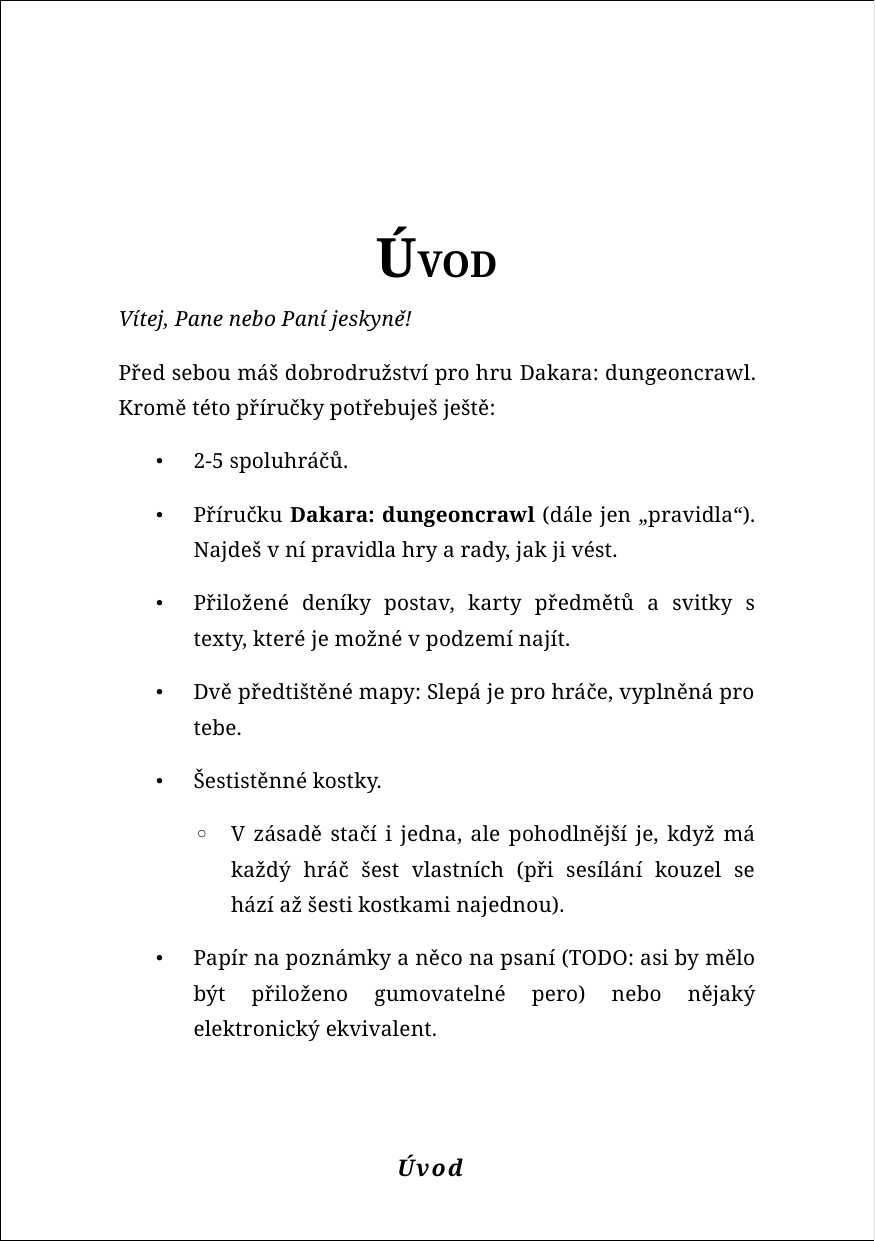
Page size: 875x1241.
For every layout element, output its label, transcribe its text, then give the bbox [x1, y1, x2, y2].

list V zásadě stačí i jedna, ale pohodlnější je, když má každý hráč šest vlastních (při sesílání kouzel se hází až šesti kostkami najednou). [193, 819, 756, 919]
list 2-5 spoluhráčů. [156, 447, 756, 475]
subtitle Úvod [118, 219, 756, 293]
list Šestistěnné kostky. [156, 766, 756, 794]
list Příručku Dakara: dungeoncrawl (dále jen „pravidla“). Najdeš v ní pravidla hry a rady, jak ji vést. [156, 500, 756, 564]
list Přiložené deníky postav, karty předmětů a svitky s texty, které je možné v podzemí najít. [156, 588, 756, 652]
text Před sebou máš dobrodružství pro hru Dakara: dungeoncrawl. Kromě této příručky potřebuješ ještě: [118, 358, 756, 422]
list Papír na poznámky a něco na psaní (TODO: asi by mělo být přiloženo gumovatelné pero) nebo nějaký elektronický ekvivalent. [156, 943, 756, 1043]
text Vítej, Pane nebo Paní jeskyně! [118, 304, 756, 333]
list Dvě předtištěné mapy: Slepá je pro hráče, vyplněná pro tebe. [156, 677, 756, 741]
